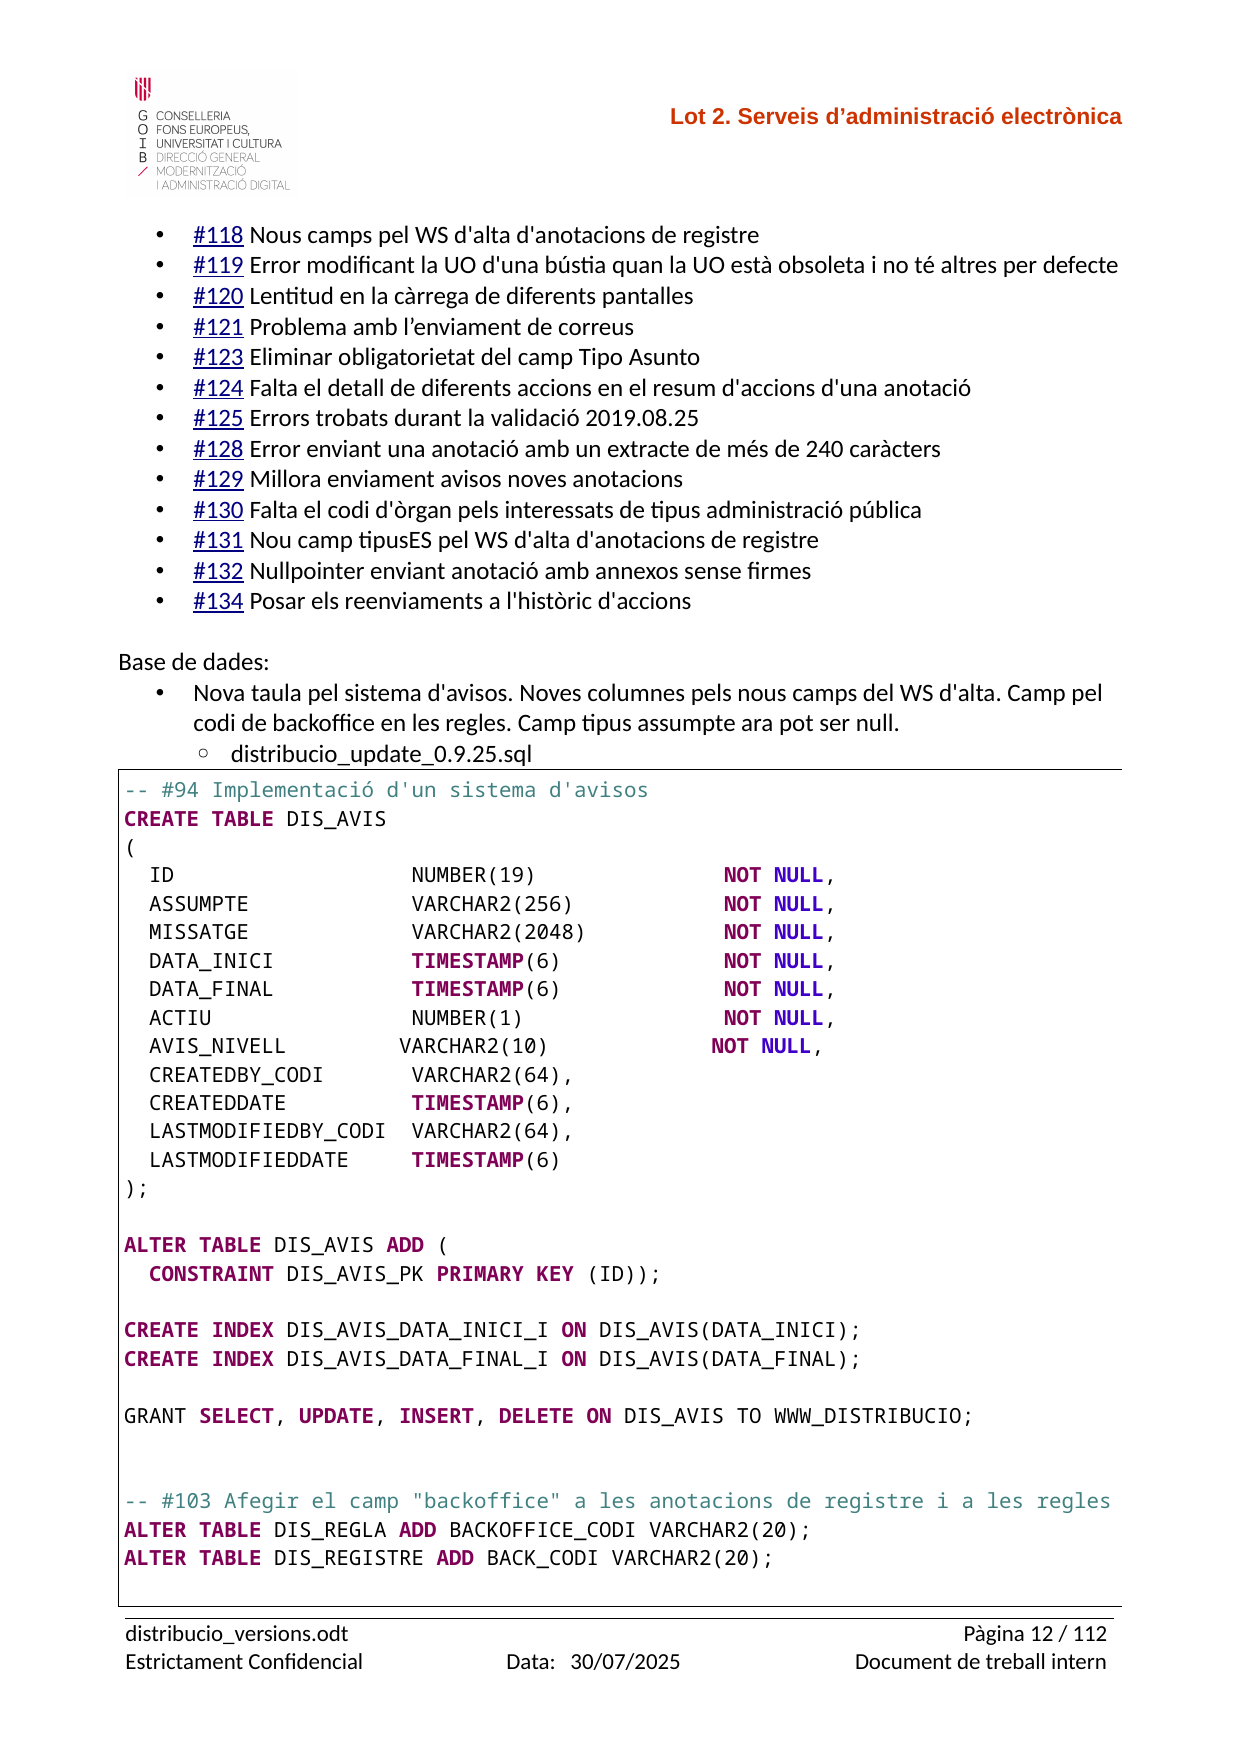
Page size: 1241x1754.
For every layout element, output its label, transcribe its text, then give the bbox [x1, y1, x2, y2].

list Nova taula pel sistema d'avisos. Noves columnes pels nous camps del WS d'alta. Camp pel codi de backoffice en les regles. Camp tipus assumpte ara pot ser null. [156, 677, 1122, 738]
list #129 Millora enviament avisos noves anotacions [156, 463, 1122, 494]
list #121 Problema amb l’enviament de correus [156, 311, 1122, 341]
list #120 Lentitud en la càrrega de diferents pantalles [156, 280, 1122, 311]
list #125 Errors trobats durant la validació 2019.08.25 [156, 402, 1122, 433]
list #130 Falta el codi d'òrgan pels interessats de tipus administració pública [156, 494, 1122, 524]
table_header -- #94 Implementació d'un sistema d'avisos CREATE TABLE DIS_AVIS ( ID NUMBER(19) NOT NULL, ASSUMPTE VARCHAR2(256) NOT NULL, MISSATGE VARCHAR2(2048) NOT NULL, DATA_INICI TIMESTAMP(6) NOT NULL, DATA_FINAL TIMESTAMP(6) NOT NULL, ACTIU NUMBER(1) NOT NULL, AVIS_NIVELL VARCHAR2(10) NOT NULL, CREATEDBY_CODI VARCHAR2(64), CREATEDDATE TIMESTAMP(6), LASTMODIFIEDBY_CODI VARCHAR2(64), LASTMODIFIEDDATE TIMESTAMP(6) ); ALTER TABLE DIS_AVIS ADD ( CONSTRAINT DIS_AVIS_PK PRIMARY KEY (ID)); CREATE INDEX DIS_AVIS_DATA_INICI_I ON DIS_AVIS(DATA_INICI); CREATE INDEX DIS_AVIS_DATA_FINAL_I ON DIS_AVIS(DATA_FINAL); GRANT SELECT, UPDATE, INSERT, DELETE ON DIS_AVIS TO WWW_DISTRIBUCIO; -- #103 Afegir el camp "backoffice" a les anotacions de registre i a les regles ALTER TABLE DIS_REGLA ADD BACKOFFICE_CODI VARCHAR2(20); ALTER TABLE DIS_REGISTRE ADD BACK_CODI VARCHAR2(20); [119, 770, 1122, 1606]
list #124 Falta el detall de diferents accions en el resum d'accions d'una anotació [156, 372, 1122, 402]
list #119 Error modificant la UO d'una bústia quan la UO està obsoleta i no té altres per defecte [156, 250, 1122, 280]
list #128 Error enviant una anotació amb un extracte de més de 240 caràcters [156, 433, 1122, 463]
list #123 Eliminar obligatorietat del camp Tipo Asunto [156, 341, 1122, 372]
text Base de dades: [118, 646, 1122, 677]
list #131 Nou camp tipusES pel WS d'alta d'anotacions de registre [156, 524, 1122, 555]
list #118 Nous camps pel WS d'alta d'anotacions de registre [156, 219, 1122, 250]
list #132 Nullpointer enviant anotació amb annexos sense firmes [156, 555, 1122, 585]
list distribucio_update_0.9.25.sql [193, 738, 1122, 768]
list #134 Posar els reenviaments a l'històric d'accions [156, 585, 1122, 616]
picture [126, 70, 299, 197]
